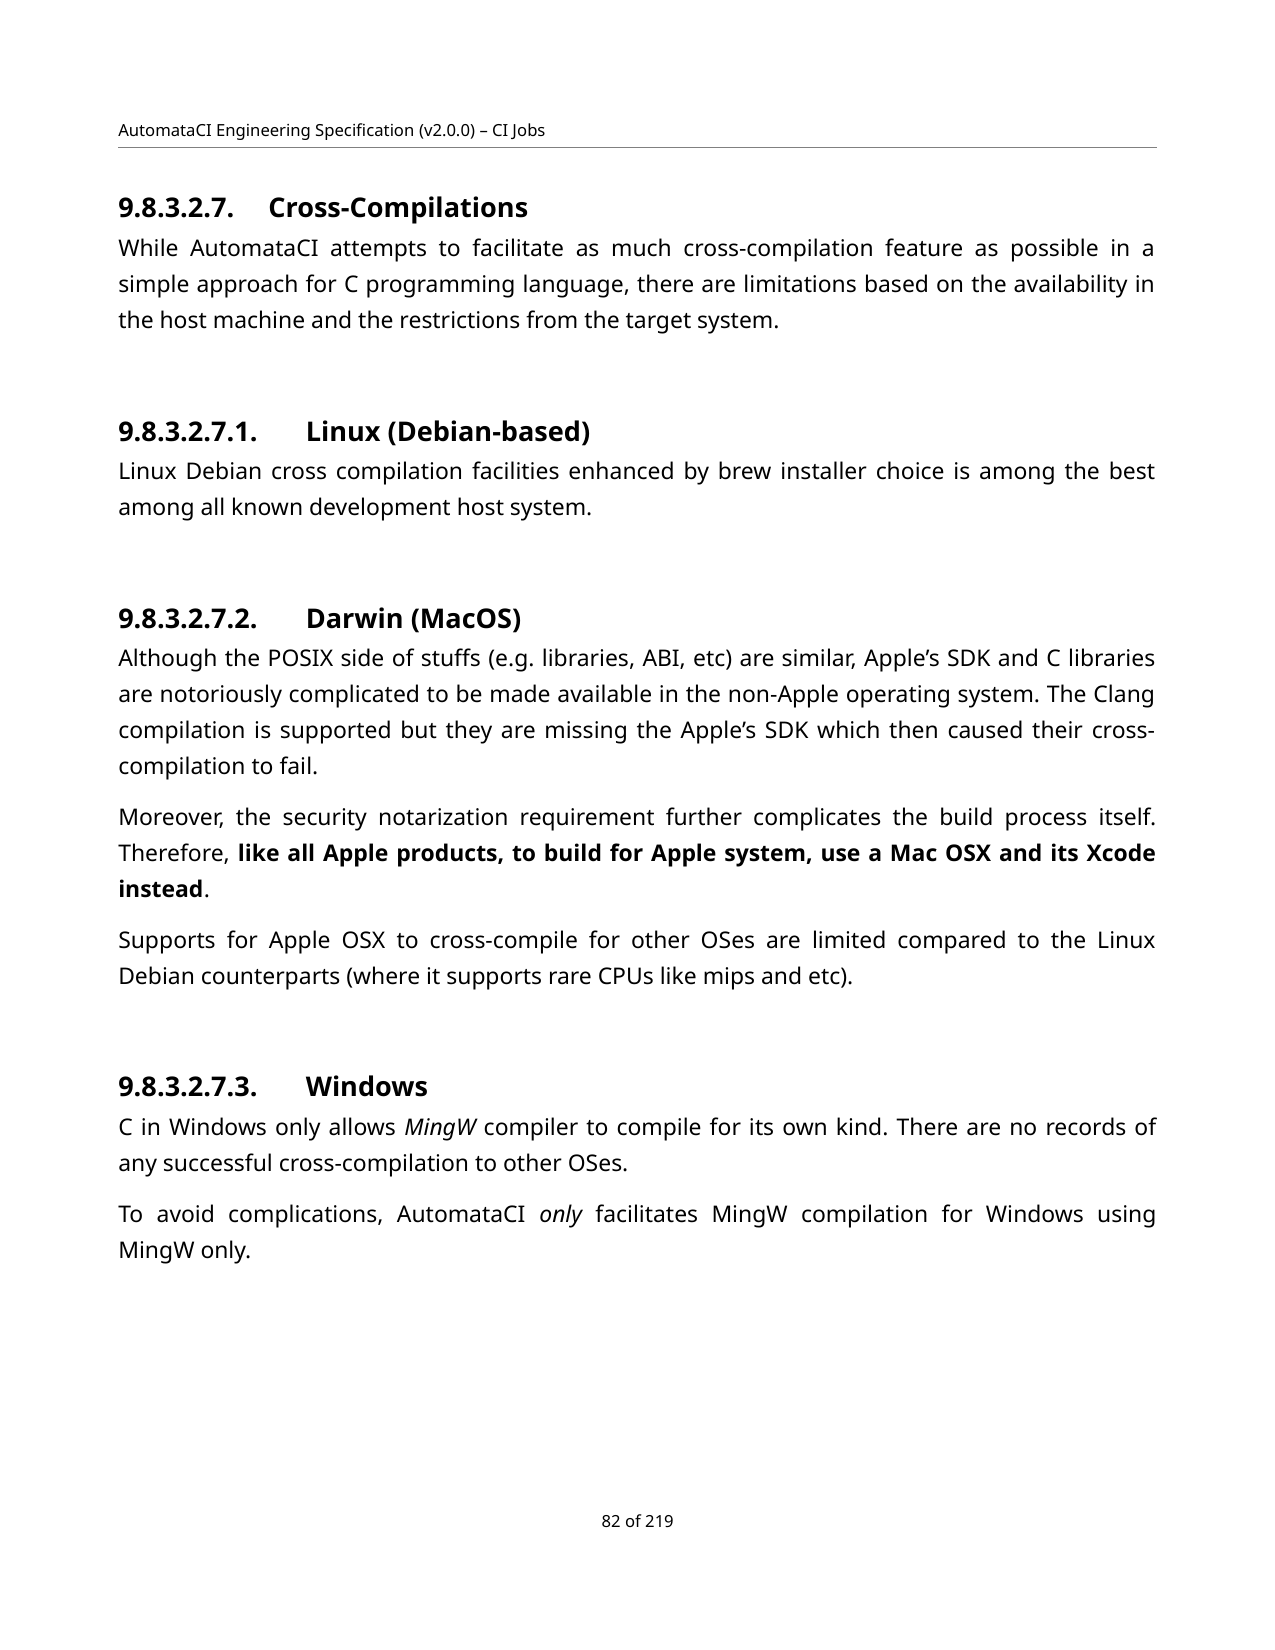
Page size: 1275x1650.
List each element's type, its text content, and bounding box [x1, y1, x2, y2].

text C in Windows only allows MingW compiler to compile for its own kind. There are no records of any successful cross-compilation to other OSes. [118, 1111, 1157, 1178]
text Linux Debian cross compilation facilities enhanced by brew installer choice is among the best among all known development host system. [118, 455, 1157, 522]
text While AutomataCI attempts to facilitate as much cross-compilation feature as possible in a simple approach for C programming language, there are limitations based on the availability in the host machine and the restrictions from the target system. [118, 232, 1157, 335]
text Although the POSIX side of stuffs (e.g. libraries, ABI, etc) are similar, Apple’s SDK and C libraries are notoriously complicated to be made available in the non-Apple operating system. The Clang compilation is supported but they are missing the Apple’s SDK which then caused their cross-compilation to fail. [118, 642, 1157, 781]
subtitle Cross-Compilations [118, 189, 1157, 226]
subtitle Windows [118, 1068, 1157, 1105]
text Moreover, the security notarization requirement further complicates the build process itself. Therefore, like all Apple products, to build for Apple system, use a Mac OSX and its Xcode instead. [118, 801, 1157, 904]
subtitle Darwin (MacOS) [118, 599, 1157, 636]
text Supports for Apple OSX to cross-compile for other OSes are limited compared to the Linux Debian counterparts (where it supports rare CPUs like mips and etc). [118, 924, 1157, 991]
text To avoid complications, AutomataCI only facilitates MingW compilation for Windows using MingW only. [118, 1198, 1157, 1265]
subtitle Linux (Debian-based) [118, 412, 1157, 449]
